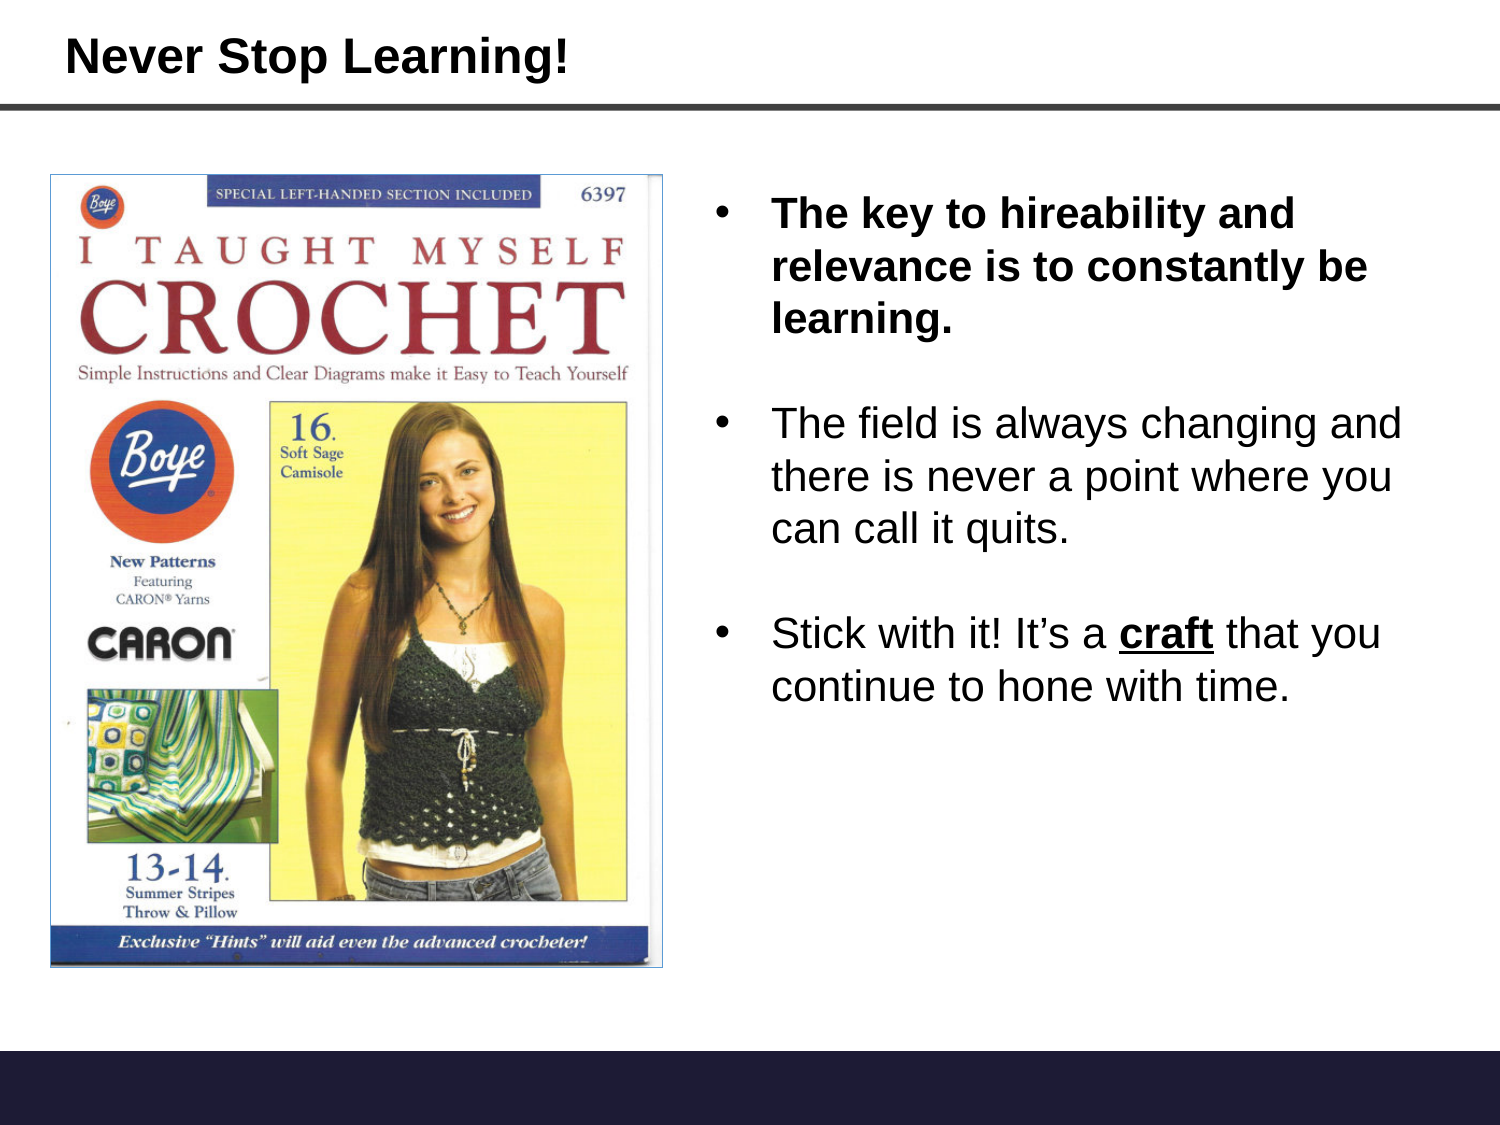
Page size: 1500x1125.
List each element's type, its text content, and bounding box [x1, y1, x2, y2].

text_box The key to hireability and relevance is to constantly be learning. The field is always changing and there is never a point where you can call it quits. Stick with it! It’s a craft that you continue to hone with time. [699, 177, 1463, 718]
picture [50, 174, 663, 968]
text_box Never Stop Learning! [49, 16, 1163, 91]
